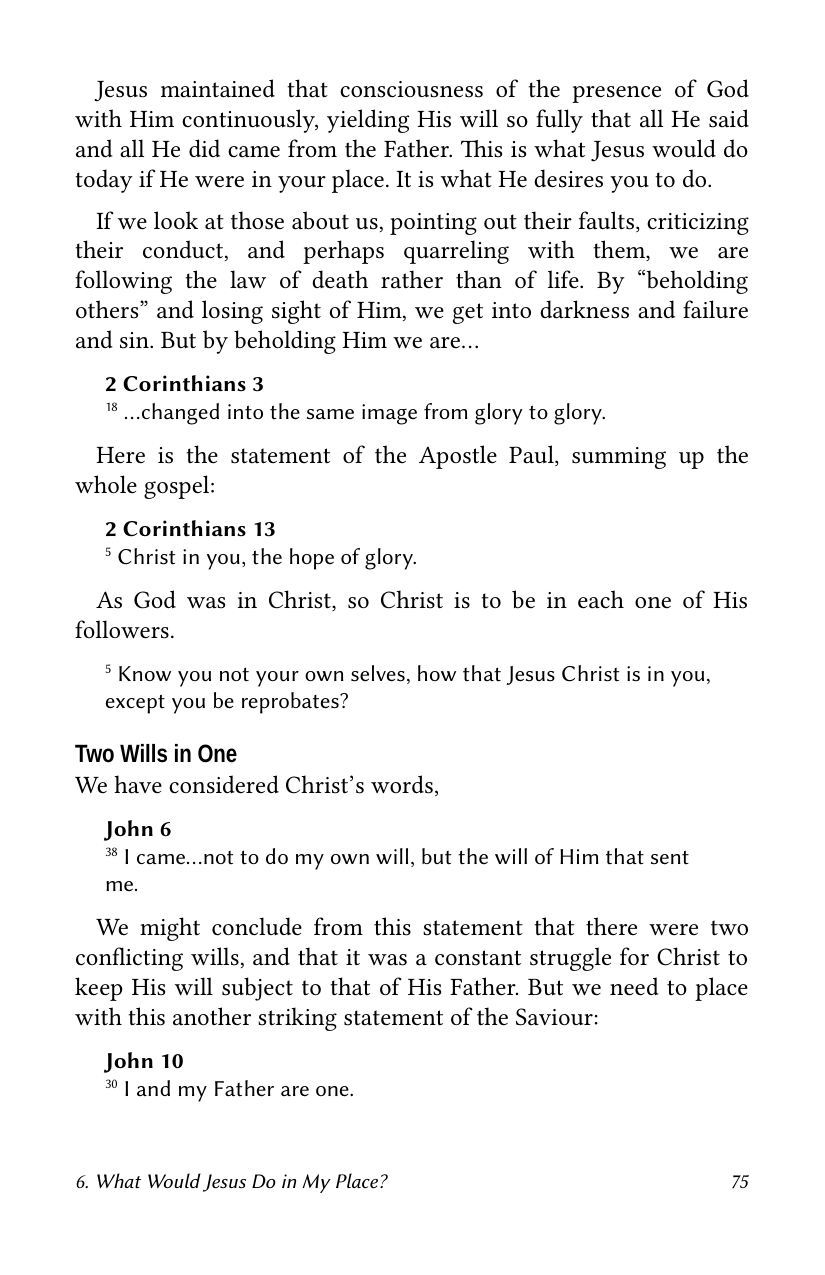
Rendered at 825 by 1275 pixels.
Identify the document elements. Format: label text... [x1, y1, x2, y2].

text 38 I came...not to do my own will, but the will of Him that sent me. [105, 844, 720, 897]
text If we look at those about us, pointing out their faults, criticizing their conduct, and perhaps quarreling with them, we are following the law of death rather than of life. By “beholding others” and losing sight of Him, we get into darkness and failure and sin. But by beholding Him we are… [75, 207, 750, 355]
text John 10 [105, 1048, 750, 1074]
text Here is the statement of the Apostle Paul, summing up the whole gospel: [75, 441, 750, 499]
text We might conclude from this statement that there were two conflicting wills, and that it was a constant struggle for Christ to keep His will subject to that of His Father. But we need to place with this another striking statement of the Saviour: [75, 913, 750, 1032]
text 30 I and my Father are one. [105, 1076, 720, 1102]
subtitle Two Wills in One [75, 739, 750, 768]
text 2 Corinthians 13 [105, 516, 750, 542]
text As God was in Christ, so Christ is to be in each one of His followers. [75, 586, 750, 644]
text John 6 [105, 816, 750, 842]
text 2 Corinthians 3 [105, 371, 750, 397]
text 5 Christ in you, the hope of glory. [105, 543, 720, 570]
text 5 Know you not your own selves, how that Jesus Christ is in you, except you be reprobates? [105, 661, 720, 714]
text 18 ...changed into the same image from glory to glory. [105, 399, 720, 425]
text Jesus maintained that consciousness of the presence of God with Him continuously, yielding His will so fully that all He said and all He did came from the Father. This is what Jesus would do today if He were in your place. It is what He desires you to do. [75, 75, 750, 193]
text We have considered Christ’s words, [75, 771, 750, 800]
